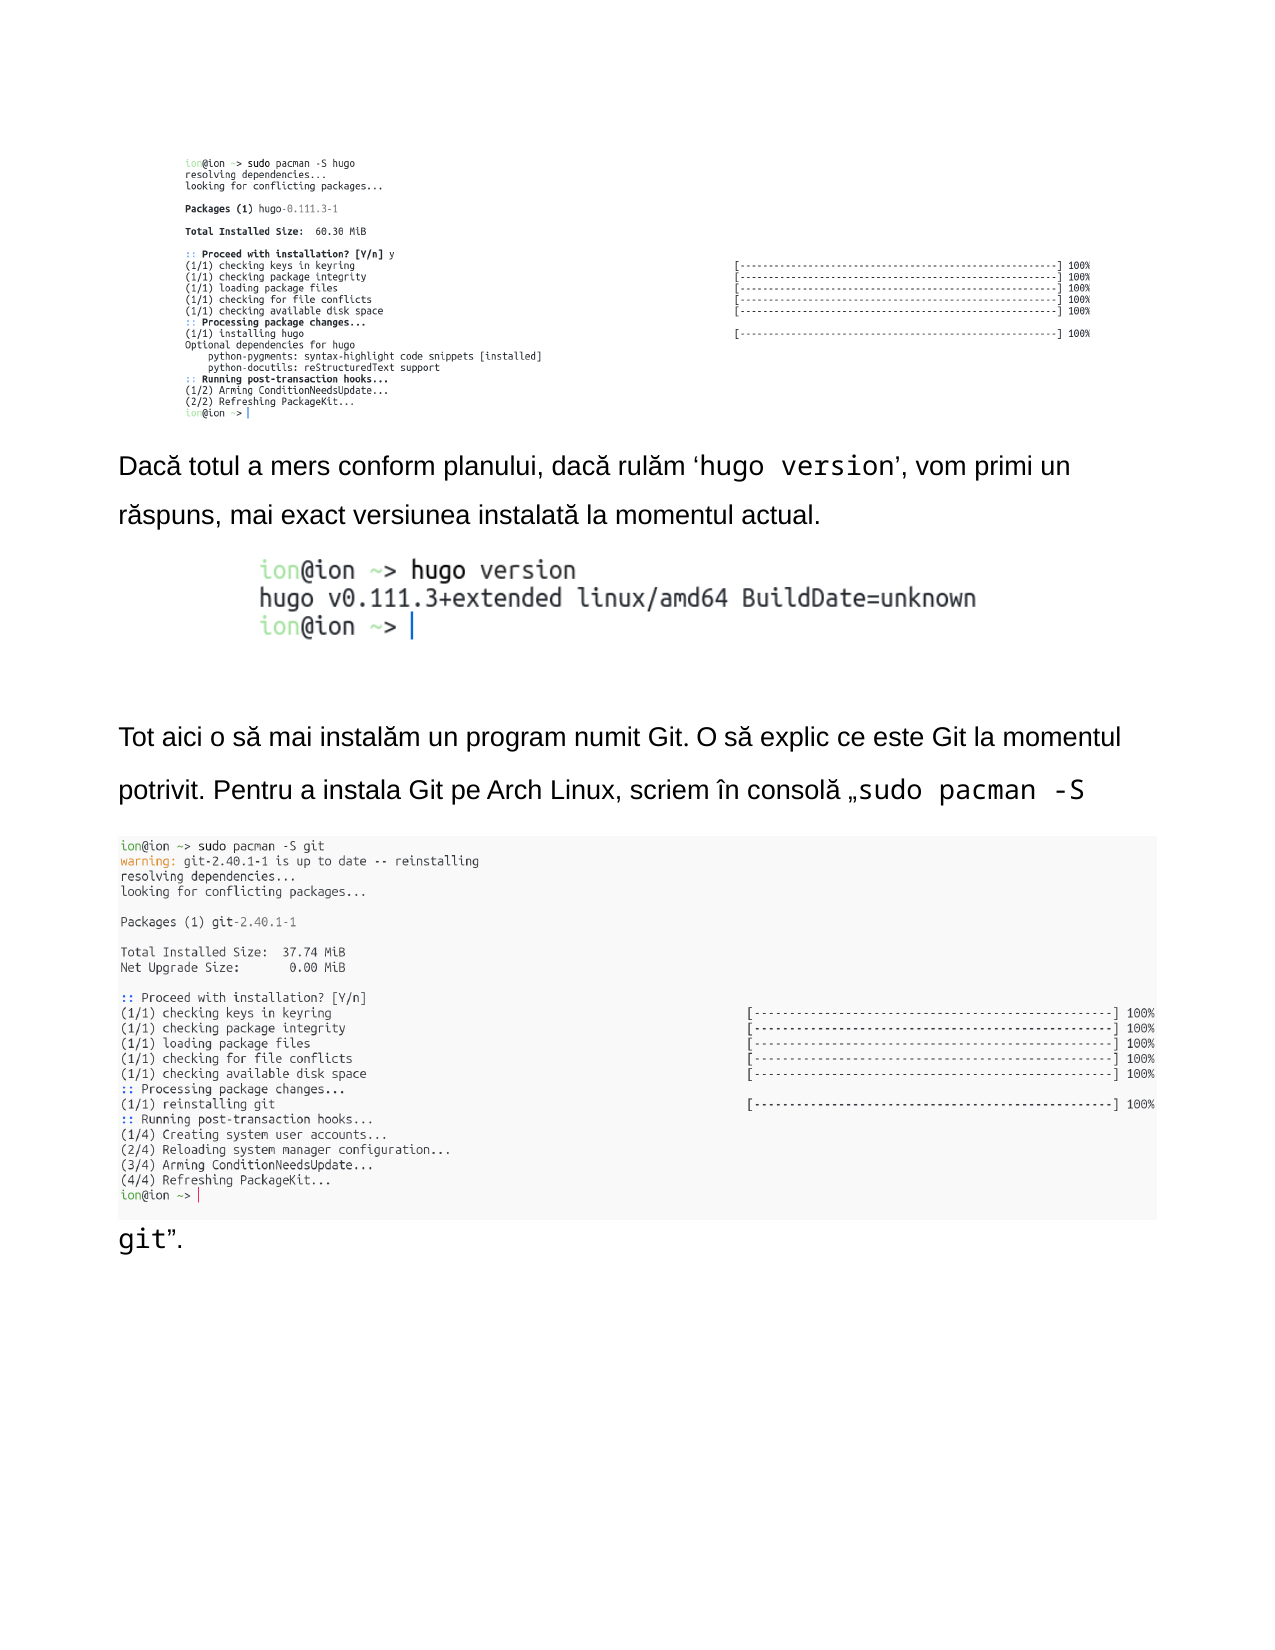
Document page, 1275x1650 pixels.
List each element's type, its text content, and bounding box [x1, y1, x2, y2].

text git”. [118, 1220, 1157, 1257]
text Tot aici o să mai instalăm un program numit Git. O să explic ce este Git la momentul potrivit. Pentru a instala Git pe Arch Linux, scriem în consolă „sudo pacman -S [118, 721, 1157, 836]
picture [118, 836, 1157, 1220]
picture [259, 556, 1016, 664]
text Dacă totul a mers conform planului, dacă rulăm ‘hugo version’, vom primi un răspuns, mai exact versiunea instalată la momentul actual. [118, 429, 1157, 530]
picture [185, 152, 1090, 429]
